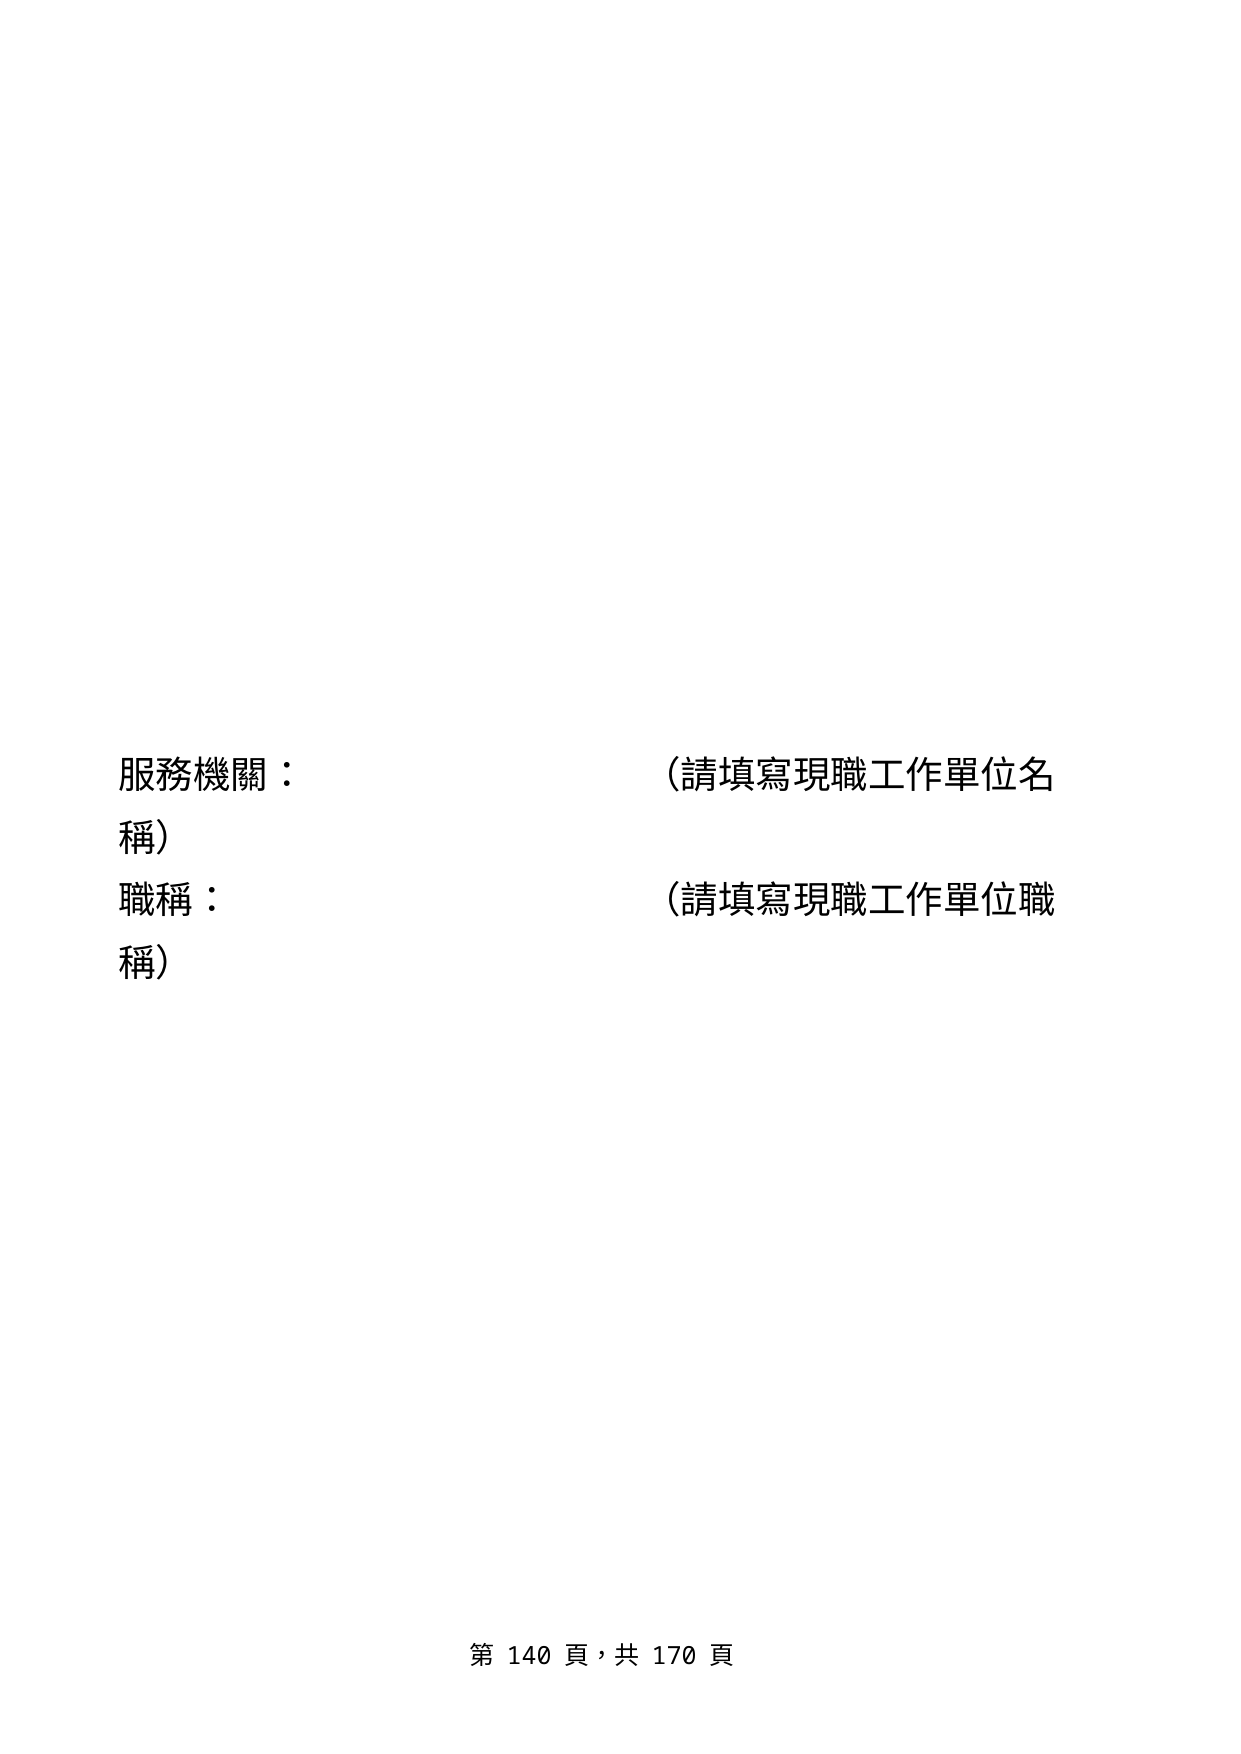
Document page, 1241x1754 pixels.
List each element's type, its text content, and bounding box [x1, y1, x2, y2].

text 職稱： （請填寫現職工作單位職稱） [118, 855, 1122, 980]
text 服務機關： （請填寫現職工作單位名稱） [118, 730, 1122, 855]
